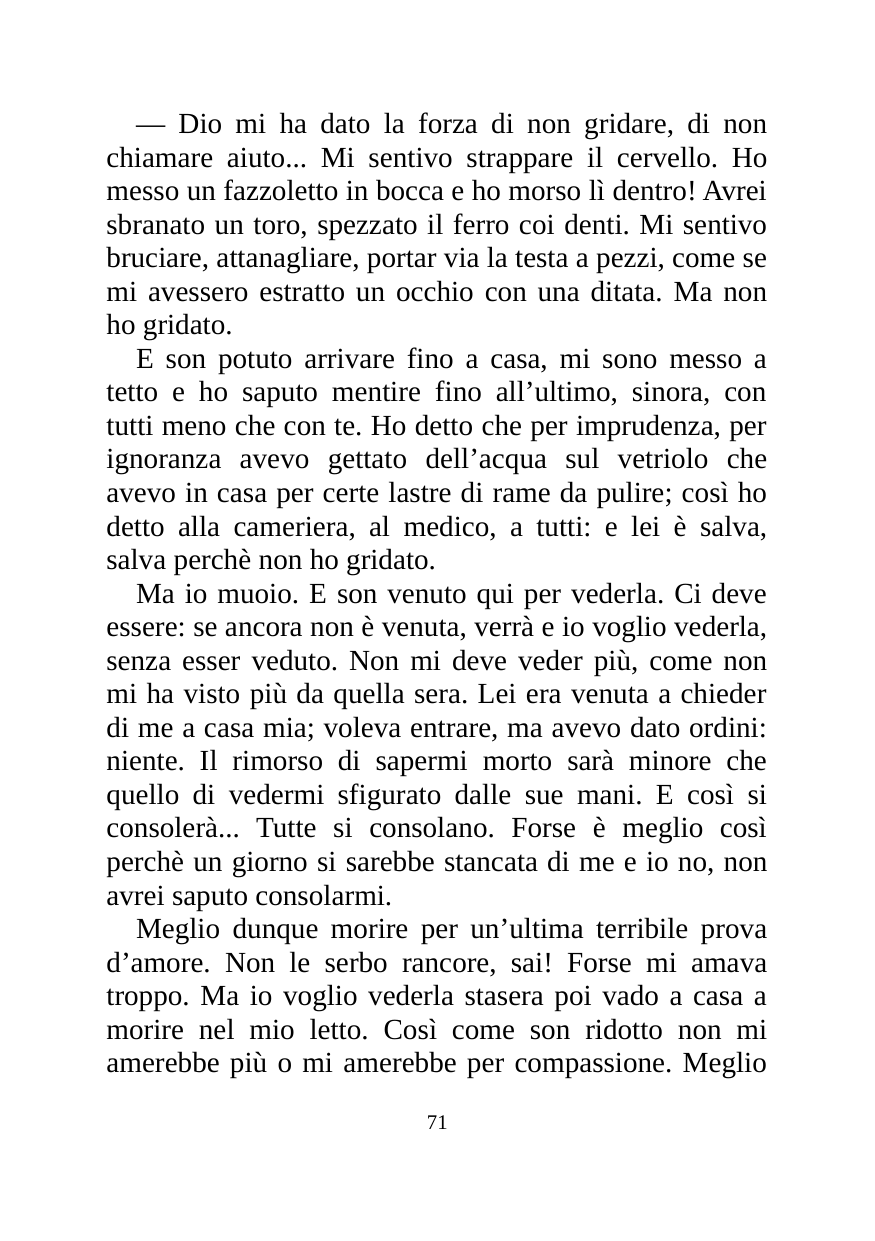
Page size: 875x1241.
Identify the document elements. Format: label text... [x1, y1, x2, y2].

text Meglio dunque morire per un’ultima terribile prova d’amore. Non le serbo rancore, sai! Forse mi amava troppo. Ma io voglio vederla stasera poi vado a casa a morire nel mio letto. Così come son ridotto non mi amerebbe più o mi amerebbe per compassione. Meglio [106, 911, 768, 1079]
text Ma io muoio. E son venuto qui per vederla. Ci deve essere: se ancora non è venuta, verrà e io voglio vederla, senza esser veduto. Non mi deve veder più, come non mi ha visto più da quella sera. Lei era venuta a chieder di me a casa mia; voleva entrare, ma avevo dato ordini: niente. Il rimorso di sapermi morto sarà minore che quello di vedermi sfigurato dalle sue mani. E così si consolerà... Tutte si consolano. Forse è meglio così perchè un giorno si sarebbe stancata di me e io no, non avrei saputo consolarmi. [106, 576, 768, 911]
text E son potuto arrivare fino a casa, mi sono messo a tetto e ho saputo mentire fino all’ultimo, sinora, con tutti meno che con te. Ho detto che per imprudenza, per ignoranza avevo gettato dell’acqua sul vetriolo che avevo in casa per certe lastre di rame da pulire; così ho detto alla cameriera, al medico, a tutti: e lei è salva, salva perchè non ho gridato. [106, 341, 768, 576]
text — Dio mi ha dato la forza di non gridare, di non chiamare aiuto... Mi sentivo strappare il cervello. Ho messo un fazzoletto in bocca e ho morso lì dentro! Avrei sbranato un toro, spezzato il ferro coi denti. Mi sentivo bruciare, attanagliare, portar via la testa a pezzi, come se mi avessero estratto un occhio con una ditata. Ma non ho gridato. [106, 106, 768, 341]
